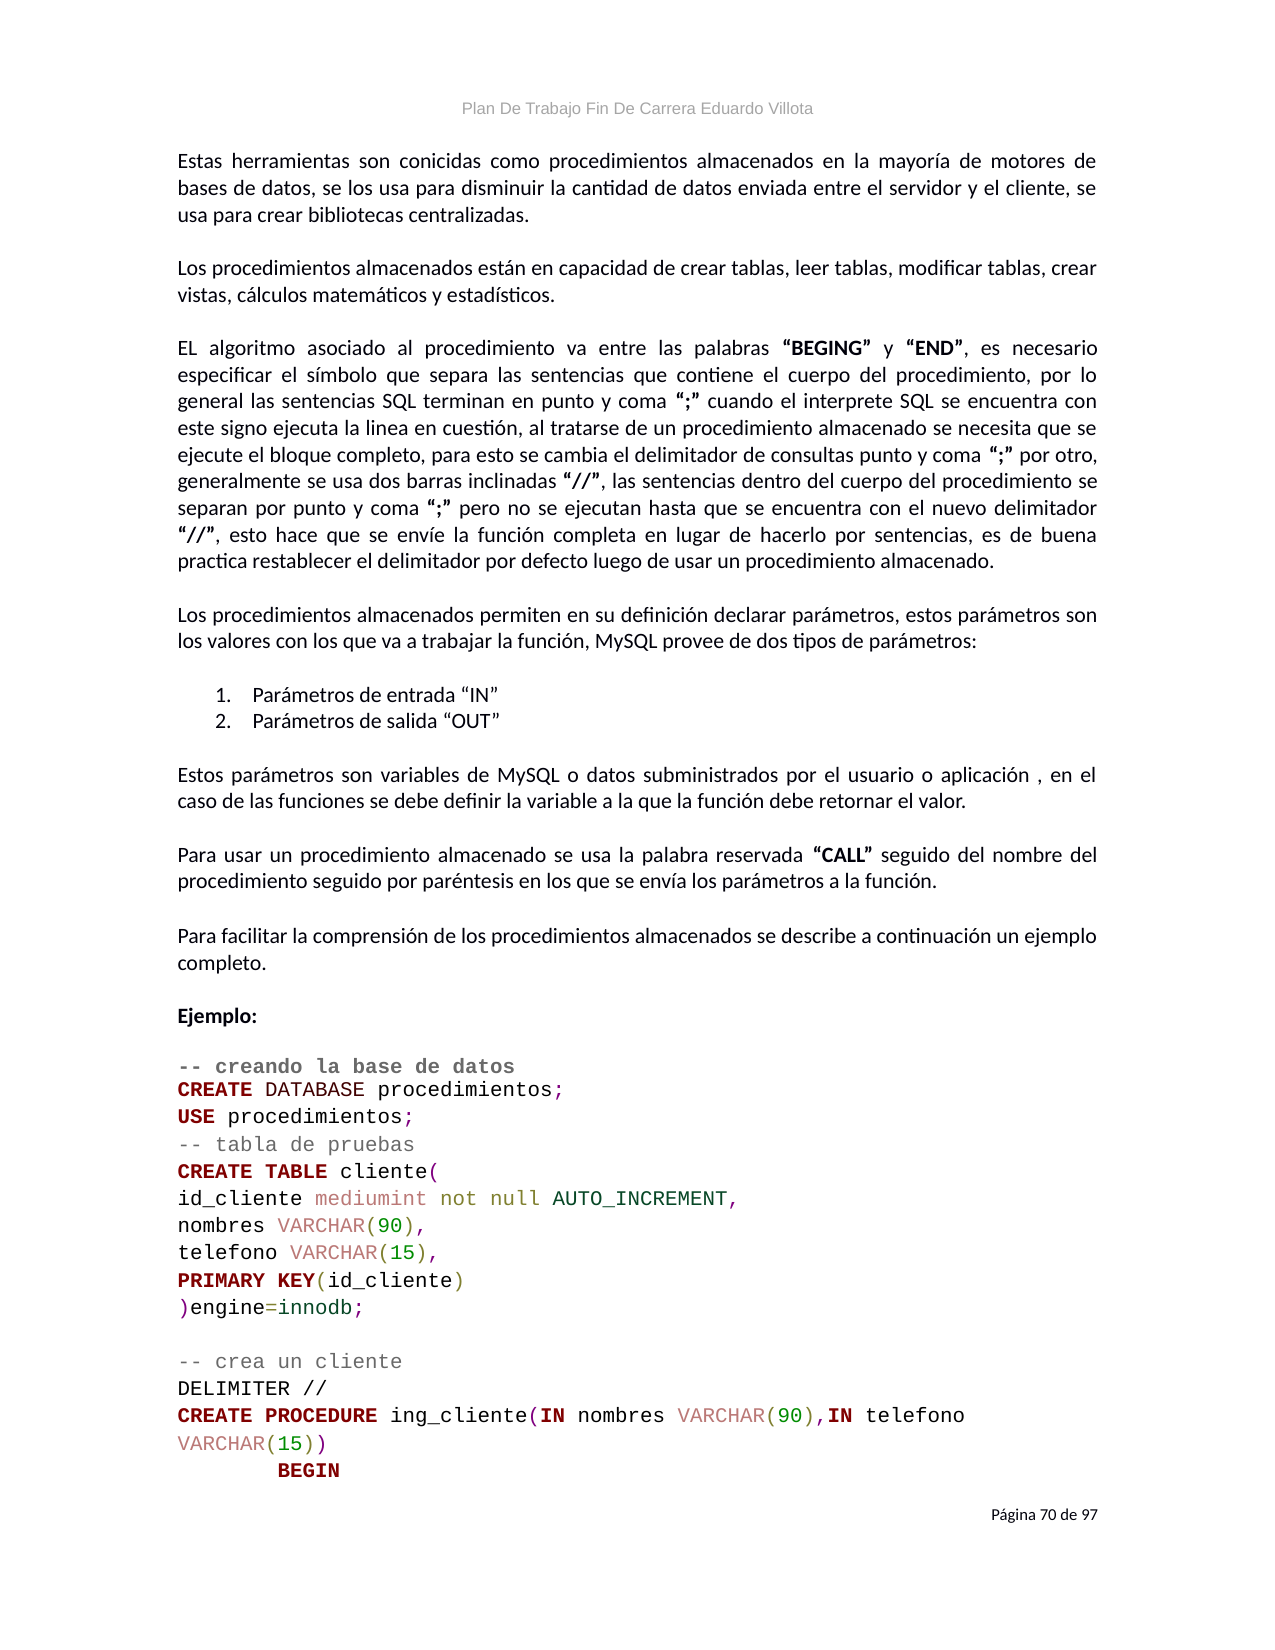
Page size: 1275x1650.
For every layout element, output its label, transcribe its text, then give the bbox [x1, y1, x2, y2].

text -- crea un cliente [177, 1351, 1098, 1375]
text Estos parámetros son variables de MySQL o datos subministrados por el usuario o aplicación , en el caso de las funciones se debe definir la variable a la que la función debe retornar el valor. [177, 761, 1098, 814]
text Para usar un procedimiento almacenado se usa la palabra reservada “CALL” seguido del nombre del procedimiento seguido por paréntesis en los que se envía los parámetros a la función. [177, 841, 1098, 894]
text Estas herramientas son conicidas como procedimientos almacenados en la mayoría de motores de bases de datos, se los usa para disminuir la cantidad de datos enviada entre el servidor y el cliente, se usa para crear bibliotecas centralizadas. [177, 148, 1098, 228]
text DELIMITER // [177, 1378, 1098, 1402]
text id_cliente mediumint not null AUTO_INCREMENT, [177, 1188, 1098, 1212]
text -- creando la base de datos [177, 1056, 1098, 1079]
list Parámetros de entrada “IN” [215, 681, 1098, 708]
text Los procedimientos almacenados permiten en su definición declarar parámetros, estos parámetros son los valores con los que va a trabajar la función, MySQL provee de dos tipos de parámetros: [177, 601, 1098, 654]
text telefono VARCHAR(15), [177, 1242, 1098, 1266]
text nombres VARCHAR(90), [177, 1215, 1098, 1239]
text USE procedimientos; [177, 1106, 1098, 1130]
text Ejemplo: [177, 1002, 1098, 1029]
text -- tabla de pruebas [177, 1134, 1098, 1157]
text EL algoritmo asociado al procedimiento va entre las palabras “BEGING” y “END”, es necesario especificar el símbolo que separa las sentencias que contiene el cuerpo del procedimiento, por lo general las sentencias SQL terminan en punto y coma “;” cuando el interprete SQL se encuentra con este signo ejecuta la linea en cuestión, al tratarse de un procedimiento almacenado se necesita que se ejecute el bloque completo, para esto se cambia el delimitador de consultas punto y coma “;” por otro, generalmente se usa dos barras inclinadas “//”, las sentencias dentro del cuerpo del procedimiento se separan por punto y coma “;” pero no se ejecutan hasta que se encuentra con el nuevo delimitador “//”, esto hace que se envíe la función completa en lugar de hacerlo por sentencias, es de buena practica restablecer el delimitador por defecto luego de usar un procedimiento almacenado. [177, 334, 1098, 574]
text Para facilitar la comprensión de los procedimientos almacenados se describe a continuación un ejemplo completo. [177, 922, 1098, 976]
text CREATE DATABASE procedimientos; [177, 1079, 1098, 1103]
text Los procedimientos almacenados están en capacidad de crear tablas, leer tablas, modificar tablas, crear vistas, cálculos matemáticos y estadísticos. [177, 254, 1098, 308]
text CREATE TABLE cliente( [177, 1161, 1098, 1184]
text BEGIN [177, 1460, 1098, 1483]
text )engine=innodb; [177, 1297, 1098, 1320]
list Parámetros de salida “OUT” [215, 708, 1098, 734]
text PRIMARY KEY(id_cliente) [177, 1269, 1098, 1293]
text CREATE PROCEDURE ing_cliente(IN nombres VARCHAR(90),IN telefono VARCHAR(15)) [177, 1406, 1098, 1456]
